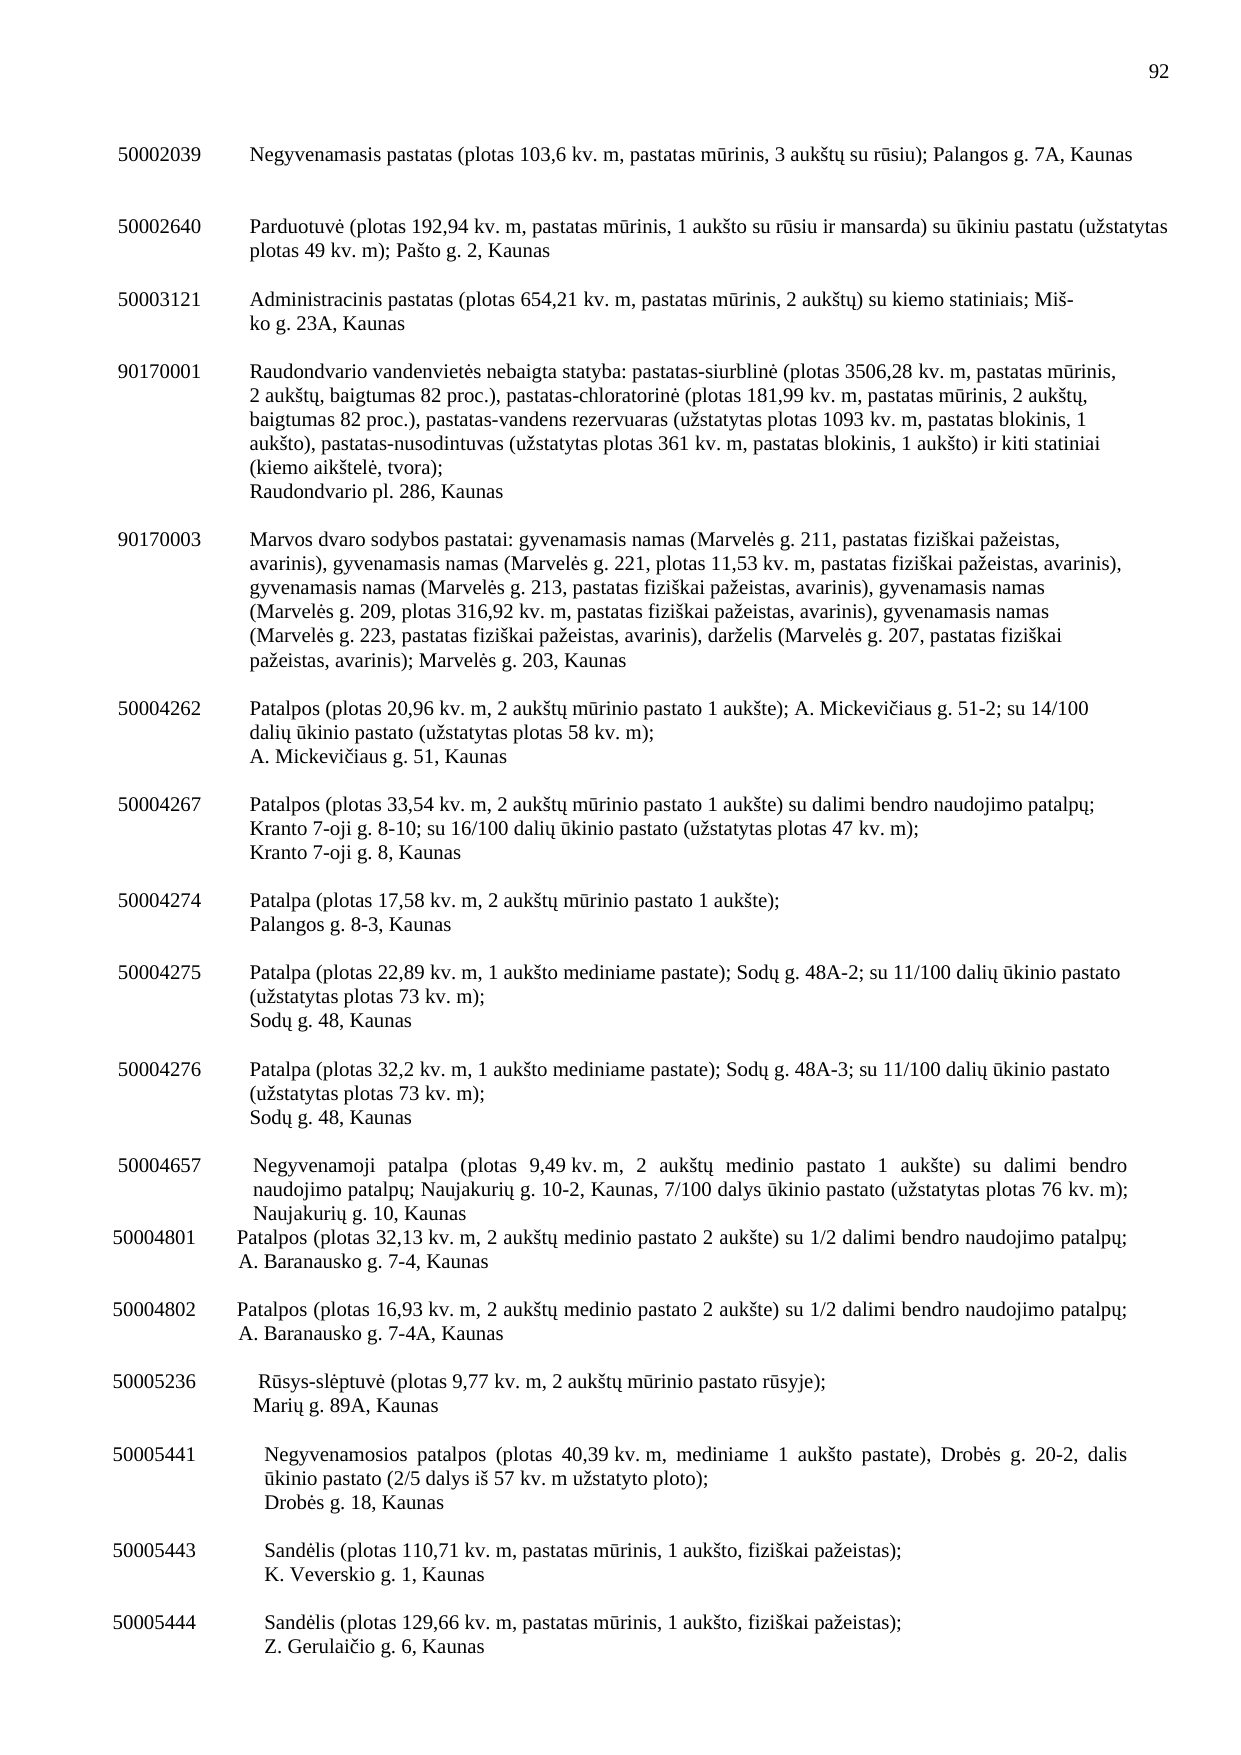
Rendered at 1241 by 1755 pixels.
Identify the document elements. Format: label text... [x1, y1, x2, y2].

table_cell [1173, 1057, 1190, 1129]
table_cell [1173, 696, 1190, 768]
table_cell [1140, 1442, 1156, 1538]
table_cell [1156, 527, 1173, 672]
table_cell [1140, 1297, 1156, 1369]
table_cell [1140, 960, 1156, 1032]
table_cell [1190, 696, 1198, 768]
table_cell [101, 1033, 1198, 1057]
table_cell [1140, 1153, 1156, 1225]
table_cell [101, 936, 1198, 960]
table_cell 50004262 [101, 696, 238, 768]
table_cell [1190, 1057, 1198, 1129]
table_cell [1173, 527, 1190, 672]
table_cell [1173, 359, 1190, 503]
table_cell [1140, 888, 1156, 936]
table_cell [1140, 1610, 1156, 1682]
table_cell [101, 263, 1198, 287]
table_cell [1156, 1225, 1173, 1297]
table_cell [1190, 1442, 1198, 1538]
table_cell [1140, 1538, 1156, 1610]
table_cell [1156, 1610, 1173, 1682]
table_cell [1140, 1369, 1156, 1442]
table_cell Patalpos (plotas 16,93 kv. m, 2 aukštų medinio pastato 2 aukšte) su 1/2 dalimi bendro naudojimo patalpų; A. Baranausko g. 7-4A, Kaunas [238, 1297, 1139, 1369]
table_cell Administracinis pastatas (plotas 654,21 kv. m, pastatas mūrinis, 2 aukštų) su kiemo statiniais; Miš- ko g. 23A, Kaunas [238, 287, 1190, 335]
table_cell [1190, 1610, 1198, 1682]
table_cell [1140, 359, 1156, 503]
table_cell [101, 190, 1198, 214]
table_cell [101, 166, 1198, 190]
table_cell [101, 672, 1198, 696]
table_cell Negyvenamoji patalpa (plotas 9,49 kv. m, 2 aukštų medinio pastato 1 aukšte) su dalimi bendro naudojimo patalpų; Naujakurių g. 10-2, Kaunas, 7/100 dalys ūkinio pastato (užstatytas plotas 76 kv. m); Naujakurių g. 10, Kaunas [238, 1153, 1139, 1225]
table_cell [1156, 359, 1173, 503]
table_cell 50004276 [101, 1057, 238, 1129]
table_cell [1140, 792, 1156, 864]
table_cell 50005441 [101, 1442, 238, 1538]
table_cell [1140, 1225, 1156, 1297]
table_cell [1156, 1442, 1173, 1538]
table_cell [1173, 1538, 1190, 1610]
table_cell Patalpos (plotas 32,13 kv. m, 2 aukštų medinio pastato 2 aukšte) su 1/2 dalimi bendro naudojimo patalpų; A. Baranausko g. 7-4, Kaunas [238, 1225, 1139, 1297]
table_cell Marvos dvaro sodybos pastatai: gyvenamasis namas (Marvelės g. 211, pastatas fiziškai pažeistas, avarinis), gyvenamasis namas (Marvelės g. 221, plotas 11,53 kv. m, pastatas fiziškai pažeistas, avarinis), gyvenamasis namas (Marvelės g. 213, pastatas fiziškai pažeistas, avarinis), gyvenamasis namas (Marvelės g. 209, plotas 316,92 kv. m, pastatas fiziškai pažeistas, avarinis), gyvenamasis namas (Marvelės g. 223, pastatas fiziškai pažeistas, avarinis), darželis (Marvelės g. 207, pastatas fiziškai pažeistas, avarinis); Marvelės g. 203, Kaunas [238, 527, 1139, 672]
table_cell [1156, 1369, 1173, 1442]
table_cell [1190, 792, 1198, 864]
table_cell [1190, 1538, 1198, 1610]
table_cell Sandėlis (plotas 110,71 kv. m, pastatas mūrinis, 1 aukšto, fiziškai pažeistas); K. Veverskio g. 1, Kaunas [238, 1538, 1139, 1610]
table_cell [1190, 1297, 1198, 1369]
table_cell Patalpos (plotas 33,54 kv. m, 2 aukštų mūrinio pastato 1 aukšte) su dalimi bendro naudojimo patalpų; Kranto 7-oji g. 8-10; su 16/100 dalių ūkinio pastato (užstatytas plotas 47 kv. m); Kranto 7-oji g. 8, Kaunas [238, 792, 1139, 864]
table_cell 50004274 [101, 888, 238, 936]
table_cell [1173, 960, 1190, 1032]
table_cell [1190, 1369, 1198, 1442]
table_cell [1173, 142, 1190, 166]
table_cell Patalpa (plotas 32,2 kv. m, 1 aukšto mediniame pastate); Sodų g. 48A-3; su 11/100 dalių ūkinio pastato (užstatytas plotas 73 kv. m); Sodų g. 48, Kaunas [238, 1057, 1139, 1129]
table_cell [1173, 792, 1190, 864]
table_cell [101, 118, 1198, 142]
table_cell Patalpos (plotas 20,96 kv. m, 2 aukštų mūrinio pastato 1 aukšte); A. Mickevičiaus g. 51-2; su 14/100 dalių ūkinio pastato (užstatytas plotas 58 kv. m); A. Mickevičiaus g. 51, Kaunas [238, 696, 1139, 768]
table_cell [1140, 696, 1156, 768]
table_cell [1173, 1442, 1190, 1538]
table_cell Rūsys-slėptuvė (plotas 9,77 kv. m, 2 aukštų mūrinio pastato rūsyje); Marių g. 89A, Kaunas [238, 1369, 1139, 1442]
table_cell [101, 864, 1198, 888]
table_cell 50003121 [101, 287, 238, 335]
table_cell [1173, 1297, 1190, 1369]
table_cell [1140, 527, 1156, 672]
table_cell [101, 768, 1198, 792]
table_cell [1190, 287, 1198, 335]
table_cell [1173, 888, 1190, 936]
table_cell Negyvenamosios patalpos (plotas 40,39 kv. m, mediniame 1 aukšto pastate), Drobės g. 20-2, dalis ūkinio pastato (2/5 dalys iš 57 kv. m užstatyto ploto); Drobės g. 18, Kaunas [238, 1442, 1139, 1538]
table_cell [1190, 214, 1198, 262]
table_cell [1190, 359, 1198, 503]
table_cell 50002640 [101, 214, 238, 262]
table_cell 50004275 [101, 960, 238, 1032]
table_cell [1156, 1538, 1173, 1610]
table_cell [101, 335, 1198, 359]
table_cell [1173, 1610, 1190, 1682]
table_cell [1190, 1225, 1198, 1297]
table_cell [1156, 960, 1173, 1032]
table_cell [1156, 792, 1173, 864]
table_cell [1140, 1057, 1156, 1129]
table_cell [1173, 1153, 1190, 1225]
table_cell 50004267 [101, 792, 238, 864]
table_cell [1173, 1369, 1190, 1442]
table_cell Raudondvario vandenvietės nebaigta statyba: pastatas-siurblinė (plotas 3506,28 kv. m, pastatas mūrinis, 2 aukštų, baigtumas 82 proc.), pastatas-chloratorinė (plotas 181,99 kv. m, pastatas mūrinis, 2 aukštų, baigtumas 82 proc.), pastatas-vandens rezervuaras (užstatytas plotas 1093 kv. m, pastatas blokinis, 1 aukšto), pastatas-nusodintuvas (užstatytas plotas 361 kv. m, pastatas blokinis, 1 aukšto) ir kiti statiniai (kiemo aikštelė, tvora); Raudondvario pl. 286, Kaunas [238, 359, 1139, 503]
table_cell [1190, 960, 1198, 1032]
table_cell [1156, 696, 1173, 768]
table_cell [1156, 1153, 1173, 1225]
table_cell Negyvenamasis pastatas (plotas 103,6 kv. m, pastatas mūrinis, 3 aukštų su rūsiu); Palangos g. 7A, Kaunas [238, 142, 1173, 166]
table_cell 50002039 [101, 142, 238, 166]
table_cell [1156, 888, 1173, 936]
table_cell [101, 503, 1198, 527]
table_cell [1190, 142, 1198, 166]
table_cell [1156, 1297, 1173, 1369]
table_cell Patalpa (plotas 22,89 kv. m, 1 aukšto mediniame pastate); Sodų g. 48A-2; su 11/100 dalių ūkinio pastato (užstatytas plotas 73 kv. m); Sodų g. 48, Kaunas [238, 960, 1139, 1032]
table_cell 50005443 [101, 1538, 238, 1610]
table_cell [101, 1129, 1198, 1153]
table_cell [1190, 1153, 1198, 1225]
table_cell [1190, 527, 1198, 672]
table_cell Sandėlis (plotas 129,66 kv. m, pastatas mūrinis, 1 aukšto, fiziškai pažeistas); Z. Gerulaičio g. 6, Kaunas [238, 1610, 1139, 1682]
table_cell [1156, 1057, 1173, 1129]
table_cell 90170003 [101, 527, 238, 672]
table_cell Patalpa (plotas 17,58 kv. m, 2 aukštų mūrinio pastato 1 aukšte); Palangos g. 8-3, Kaunas [238, 888, 1139, 936]
table_cell 50004802 [101, 1297, 238, 1369]
table_cell [1173, 1225, 1190, 1297]
table_cell Parduotuvė (plotas 192,94 kv. m, pastatas mūrinis, 1 aukšto su rūsiu ir mansarda) su ūkiniu pastatu (užstatytas plotas 49 kv. m); Pašto g. 2, Kaunas [238, 214, 1190, 262]
table_cell [1190, 888, 1198, 936]
table_cell 50005444 [101, 1610, 238, 1682]
table_cell 50004801 [101, 1225, 238, 1297]
table_cell 50005236 [101, 1369, 238, 1442]
table_cell 50004657 [101, 1153, 238, 1225]
table_cell 90170001 [101, 359, 238, 503]
